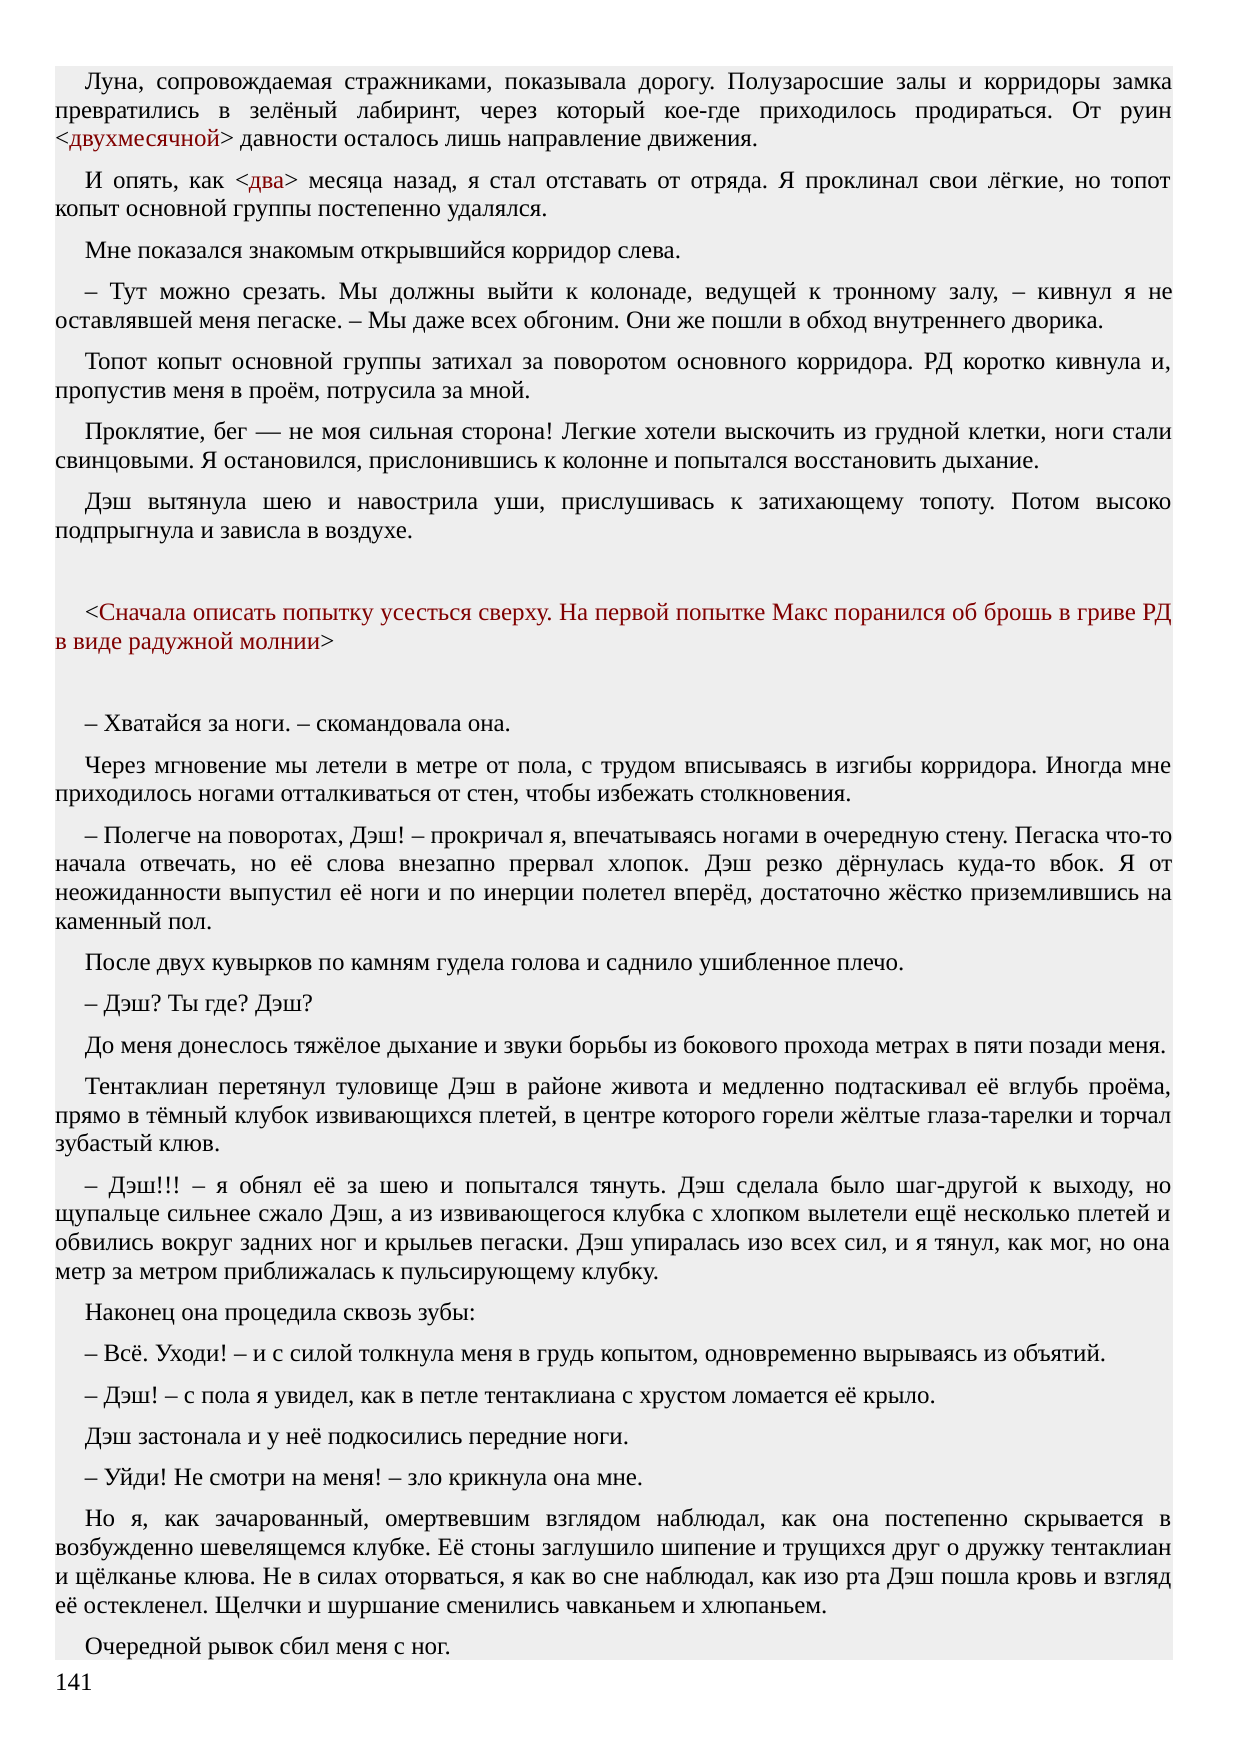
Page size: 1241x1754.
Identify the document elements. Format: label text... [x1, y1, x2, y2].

text – Уйди! Не смотри на меня! – зло крикнула она мне. [55, 1462, 1173, 1491]
text – Дэш! – с пола я увидел, как в петле тентаклиана с хрустом ломается её крыло. [55, 1380, 1173, 1408]
text До меня донеслось тяжёлое дыхание и звуки борьбы из бокового прохода метрах в пяти позади меня. [55, 1030, 1173, 1058]
text Через мгновение мы летели в метре от пола, с трудом вписываясь в изгибы корридора. Иногда мне приходилось ногами отталкиваться от стен, чтобы избежать столкновения. [55, 750, 1173, 807]
text Но я, как зачарованный, омертвевшим взглядом наблюдал, как она постепенно скрывается в возбужденно шевелящемся клубке. Её стоны заглушило шипение и трущихся друг о дружку тентаклиан и щёлканье клюва. Не в силах оторваться, я как во сне наблюдал, как изо рта Дэш пошла кровь и взгляд её остекленел. Щелчки и шуршание сменились чавканьем и хлюпаньем. [55, 1503, 1173, 1618]
text Проклятие, бег — не моя сильная сторона! Легкие хотели выскочить из грудной клетки, ноги стали свинцовыми. Я остановился, прислонившись к колонне и попытался восстановить дыхание. [55, 416, 1173, 473]
text Мне показался знакомым открывшийся корридор слева. [55, 235, 1173, 263]
text Топот копыт основной группы затихал за поворотом основного корридора. РД коротко кивнула и, пропустив меня в проём, потрусила за мной. [55, 346, 1173, 403]
text <Cначала описать попытку усесться сверху. На первой попытке Макс поранился об брошь в гриве РД в виде радужной молнии> [55, 597, 1173, 655]
text Наконец она процедила сквозь зубы: [55, 1297, 1173, 1326]
text Луна, сопровождаемая стражниками, показывала дорогу. Полузаросшие залы и корридоры замка превратились в зелёный лабиринт, через который кое-где приходилось продираться. От руин <двухмесячной> давности осталось лишь направление движения. [55, 66, 1173, 152]
text – Тут можно срезать. Мы должны выйти к колонаде, ведущей к тронному залу, – кивнул я не оставлявшей меня пегаске. – Мы даже всех обгоним. Они же пошли в обход внутреннего дворика. [55, 276, 1173, 333]
text – Полегче на поворотах, Дэш! – прокричал я, впечатываясь ногами в очередную стену. Пегаска что-то начала отвечать, но её слова внезапно прервал хлопок. Дэш резко дёрнулась куда-то вбок. Я от неожиданности выпустил её ноги и по инерции полетел вперёд, достаточно жёстко приземлившись на каменный пол. [55, 820, 1173, 935]
text – Дэш!!! – я обнял её за шею и попытался тянуть. Дэш сделала было шаг-другой к выходу, но щупальце сильнее сжало Дэш, а из извивающегося клубка с хлопком вылетели ещё несколько плетей и обвились вокруг задних ног и крыльев пегаски. Дэш упиралась изо всех сил, и я тянул, как мог, но она метр за метром приближалась к пульсирующему клубку. [55, 1170, 1173, 1285]
text Очередной рывок сбил меня с ног. [55, 1631, 1173, 1660]
text И опять, как <два> месяца назад, я стал отставать от отряда. Я проклинал свои лёгкие, но топот копыт основной группы постепенно удалялся. [55, 165, 1173, 222]
text Дэш вытянула шею и навострила уши, прислушивась к затихающему топоту. Потом высоко подпрыгнула и зависла в воздухе. [55, 486, 1173, 543]
text – Дэш? Ты где? Дэш? [55, 988, 1173, 1017]
text – Хватайся за ноги. – скомандовала она. [55, 708, 1173, 737]
text Тентаклиан перетянул туловище Дэш в районе живота и медленно подтаскивал её вглубь проёма, прямо в тёмный клубок извивающихся плетей, в центре которого горели жёлтые глаза-тарелки и торчал зубастый клюв. [55, 1071, 1173, 1157]
text Дэш застонала и у неё подкосились передние ноги. [55, 1421, 1173, 1450]
text После двух кувырков по камням гудела голова и саднило ушибленное плечо. [55, 947, 1173, 976]
text – Всё. Уходи! – и с силой толкнула меня в грудь копытом, одновременно вырываясь из объятий. [55, 1338, 1173, 1367]
